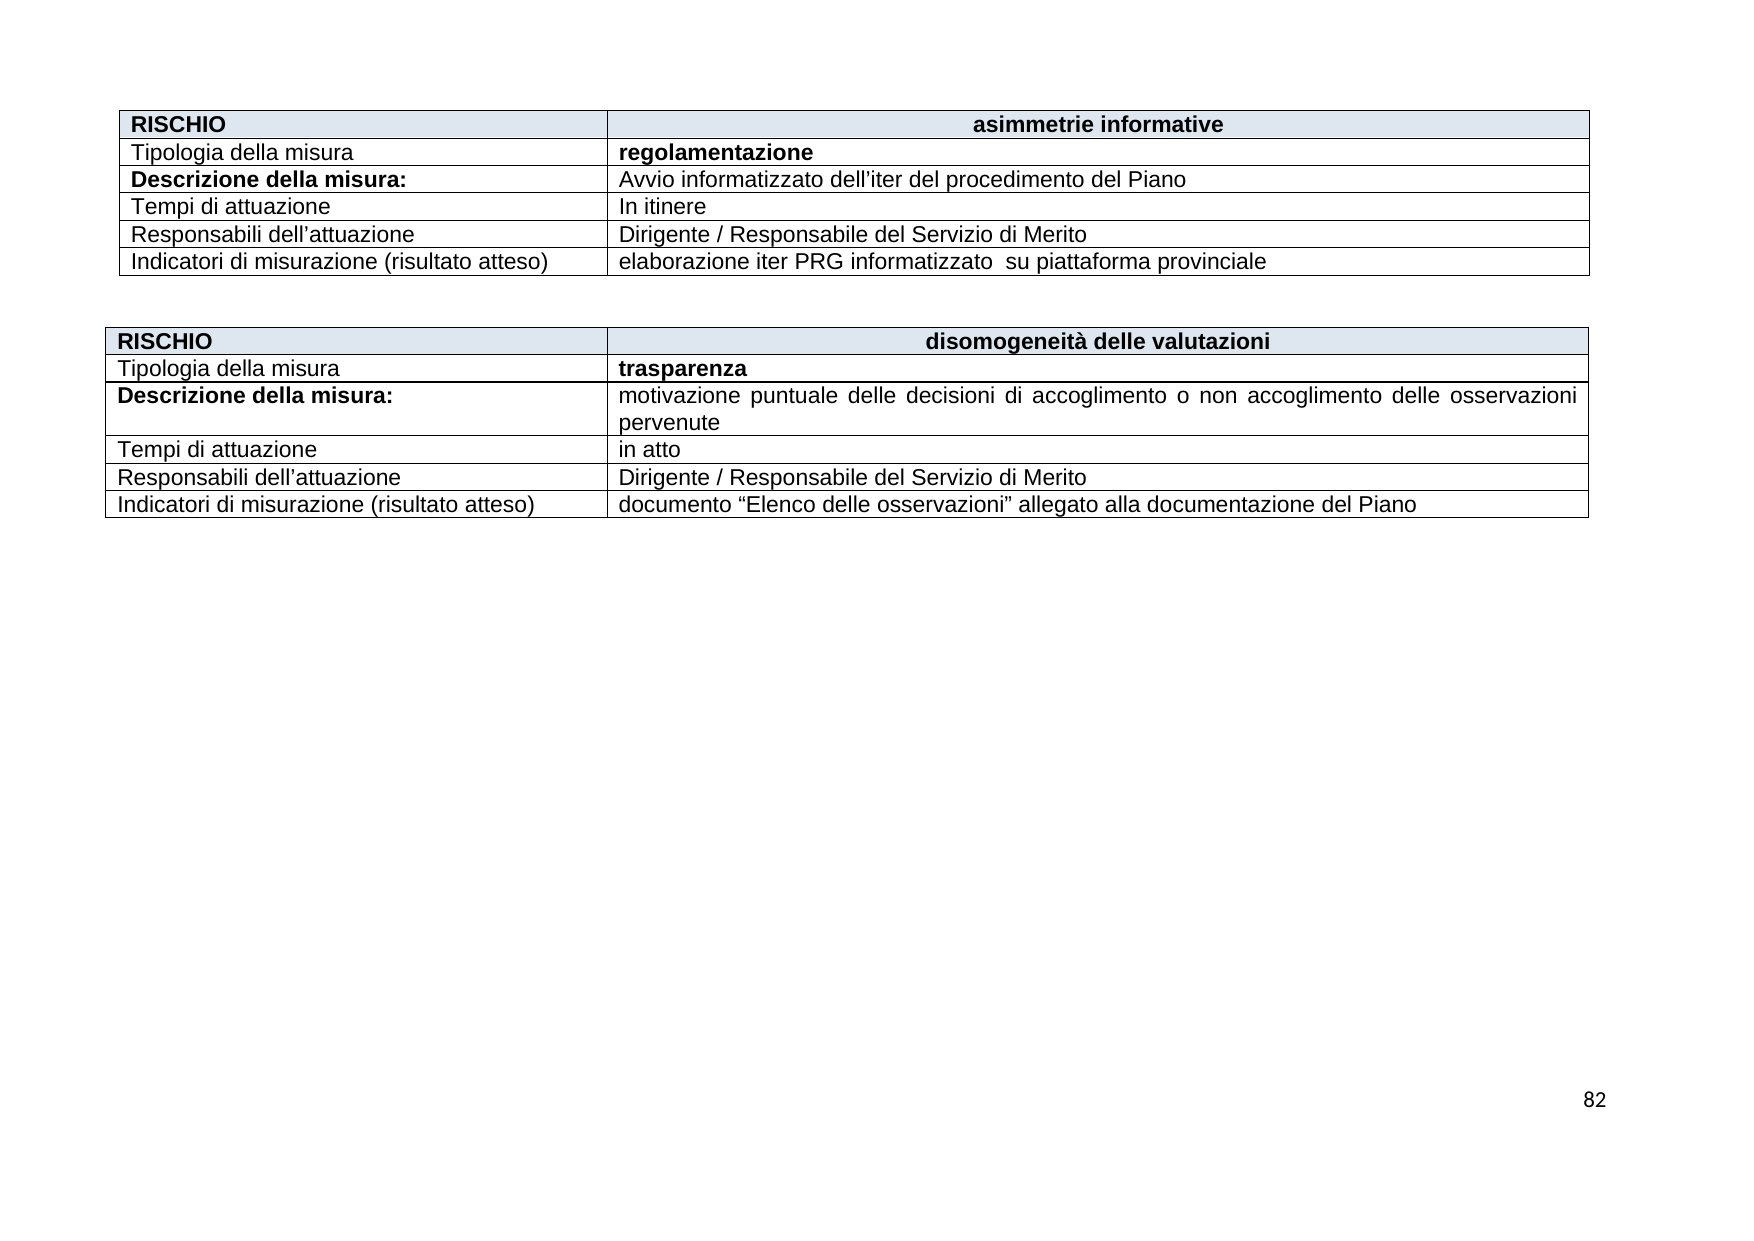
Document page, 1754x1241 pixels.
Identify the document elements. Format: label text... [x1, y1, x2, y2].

table_cell In itinere [608, 193, 1589, 220]
table_header RISCHIO [120, 111, 607, 137]
table_cell Descrizione della misura: [106, 383, 607, 435]
table_cell Dirigente / Responsabile del Servizio di Merito [608, 221, 1589, 247]
table_header disomogeneità delle valutazioni [608, 328, 1588, 354]
table_header asimmetrie informative [608, 111, 1589, 137]
table_cell Indicatori di misurazione (risultato atteso) [106, 491, 607, 517]
table_cell Tipologia della misura [106, 355, 607, 381]
table_cell Tempi di attuazione [120, 193, 607, 220]
table_cell motivazione puntuale delle decisioni di accoglimento o non accoglimento delle osservazioni pervenute [608, 383, 1588, 435]
table_cell Tipologia della misura [120, 139, 607, 165]
table_cell regolamentazione [608, 139, 1589, 165]
table_cell trasparenza [608, 355, 1588, 381]
table_cell in atto [608, 436, 1588, 462]
table_cell Responsabili dell’attuazione [106, 464, 607, 490]
table_header RISCHIO [106, 328, 607, 354]
table_cell Dirigente / Responsabile del Servizio di Merito [608, 464, 1588, 490]
table_cell Tempi di attuazione [106, 436, 607, 462]
table_cell Indicatori di misurazione (risultato atteso) [120, 248, 607, 274]
table_cell elaborazione iter PRG informatizzato su piattaforma provinciale [608, 248, 1589, 274]
table_cell Descrizione della misura: [120, 166, 607, 192]
table_cell Avvio informatizzato dell’iter del procedimento del Piano [608, 166, 1589, 192]
table_cell Responsabili dell’attuazione [120, 221, 607, 247]
table_cell documento “Elenco delle osservazioni” allegato alla documentazione del Piano [608, 491, 1588, 517]
